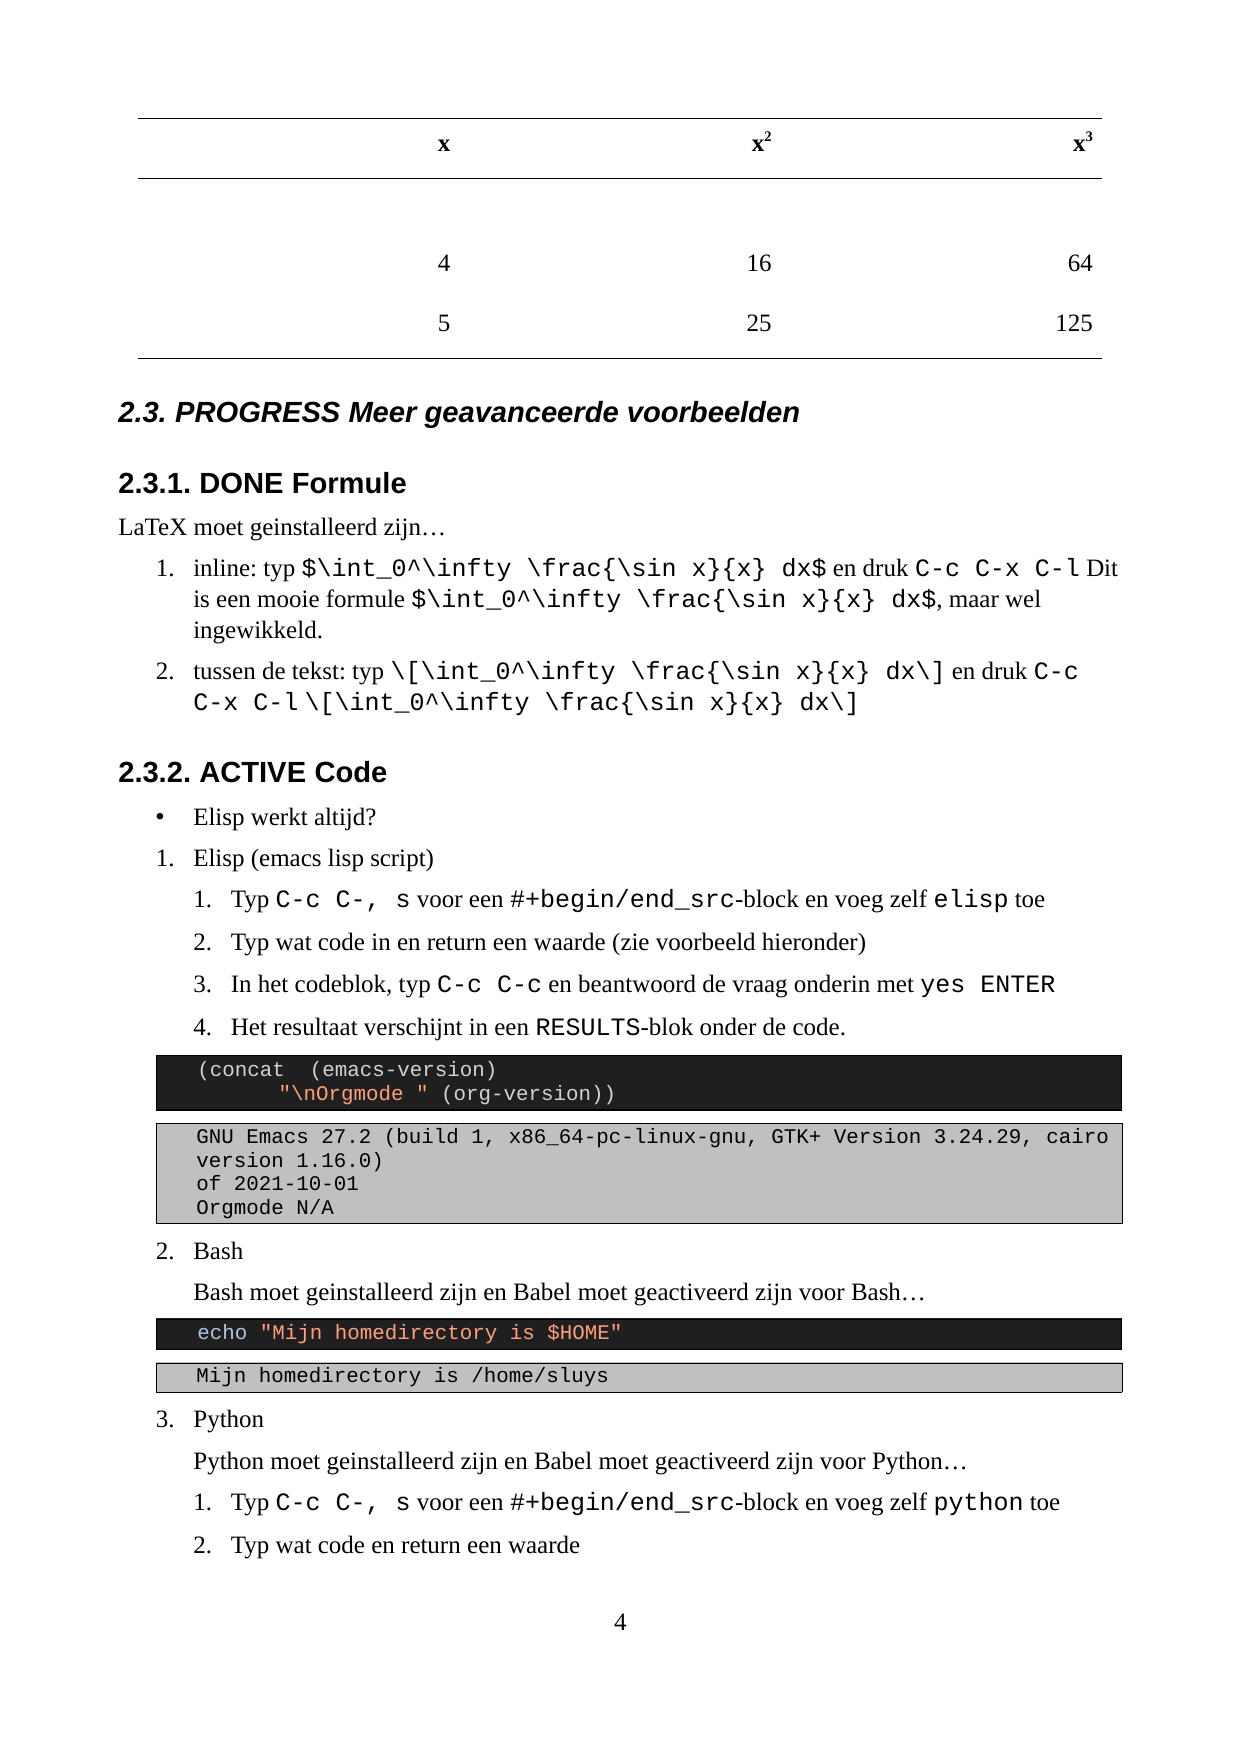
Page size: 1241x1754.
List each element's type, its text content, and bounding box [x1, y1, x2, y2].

list Typ wat code in en return een waarde (zie voorbeeld hieronder) [193, 927, 1122, 956]
table_header x [138, 119, 459, 178]
list (concat (emacs-version) [157, 1056, 1121, 1079]
list Typ C-c C-, s voor een #+begin/end_src-block en voeg zelf elisp toe [193, 884, 1122, 915]
table_cell 16 [460, 238, 781, 298]
subtitle PROGRESS Meer geavanceerde voorbeelden [118, 395, 1122, 429]
list Python moet geinstalleerd zijn en Babel moet geactiveerd zijn voor Python… [156, 1446, 1122, 1474]
table_cell 5 [138, 298, 459, 358]
subtitle DONE Formule [118, 466, 1122, 500]
list Mijn homedirectory is /home/sluys [157, 1364, 1122, 1392]
list Het resultaat verschijnt in een RESULTS-blok onder de code. [193, 1012, 1122, 1043]
list Typ C-c C-, s voor een #+begin/end_src-block en voeg zelf python toe [193, 1487, 1122, 1518]
table_cell 25 [460, 298, 781, 358]
subtitle ACTIVE Code [118, 756, 1122, 789]
list echo "Mijn homedirectory is $HOME" [157, 1320, 1121, 1349]
list In het codeblok, typ C-c C-c en beantwoord de vraag onderin met yes ENTER [193, 969, 1122, 999]
list "\nOrgmode " (org-version)) [157, 1079, 1121, 1109]
list GNU Emacs 27.2 (build 1, x86_64-pc-linux-gnu, GTK+ Version 3.24.29, cairo version 1.16.0) [157, 1124, 1122, 1170]
list of 2021-10-01 [157, 1170, 1122, 1194]
table_cell 125 [781, 298, 1102, 358]
table_cell 4 [138, 238, 459, 298]
list Bash moet geinstalleerd zijn en Babel moet geactiveerd zijn voor Bash… [156, 1277, 1122, 1306]
table_cell 64 [781, 238, 1102, 298]
list Orgmode N/A [157, 1194, 1122, 1223]
table_cell [460, 179, 781, 238]
text LaTeX moet geinstalleerd zijn… [118, 512, 1122, 541]
table_header x3 [781, 119, 1102, 178]
list Elisp werkt altijd? [156, 802, 1122, 830]
list tussen de tekst: typ \[\int_0^\infty \frac{\sin x}{x} dx\] en druk C-c C-x C-l \[\int_0^\infty \frac{\sin x}{x} dx\] [156, 656, 1122, 718]
list Bash [156, 1236, 1122, 1265]
list Python [156, 1404, 1122, 1433]
list inline: typ $\int_0^\infty \frac{\sin x}{x} dx$ en druk C-c C-x C-l Dit is een mooie formule $\int_0^\infty \frac{\sin x}{x} dx$, maar wel ingewikkeld. [156, 553, 1122, 644]
list Elisp (emacs lisp script) [156, 843, 1122, 872]
table_header x2 [460, 119, 781, 178]
table_cell [138, 179, 459, 238]
list Typ wat code en return een waarde [193, 1530, 1122, 1559]
table_cell [781, 179, 1102, 238]
